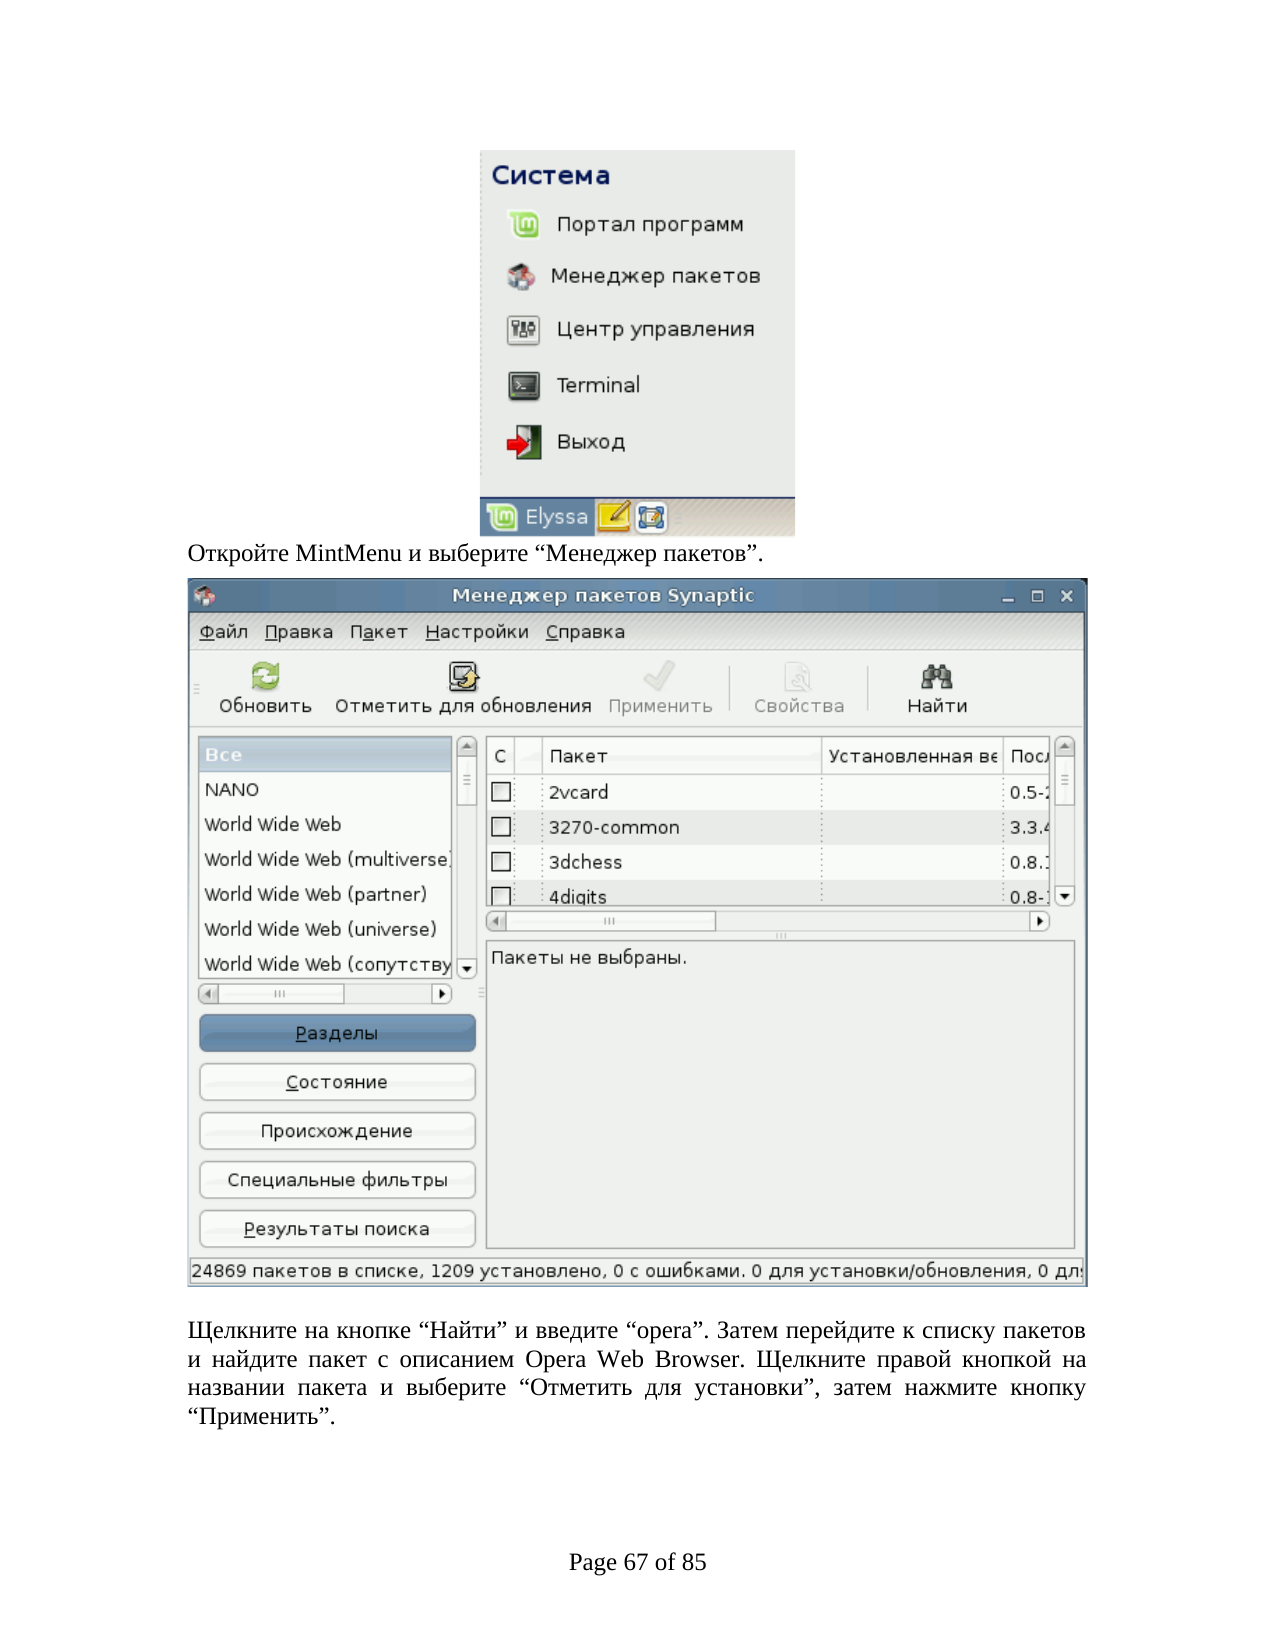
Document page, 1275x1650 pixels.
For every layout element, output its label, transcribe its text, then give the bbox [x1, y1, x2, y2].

text Щелкните на кнопке “Найти” и введите “opera”. Затем перейдите к списку пакетов и найдите пакет с описанием Opera Web Browser. Щелкните правой кнопкой на названии пакета и выберите “Отметить для установки”, затем нажмите кнопку “Применить”. [187, 1315, 1087, 1430]
text Откройте MintMenu и выберите “Менеджер пакетов”. [187, 538, 1087, 567]
picture [479, 150, 796, 538]
picture [187, 578, 1088, 1287]
